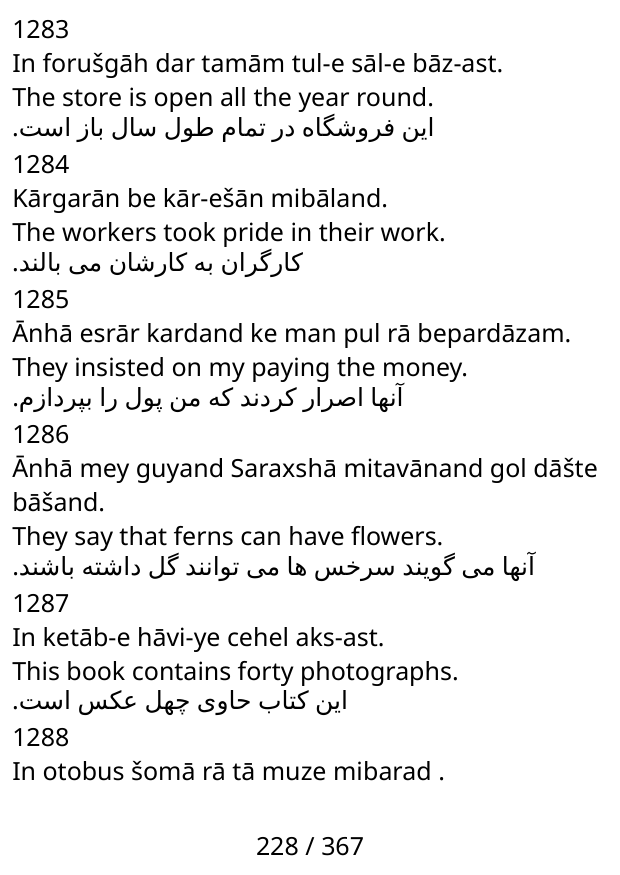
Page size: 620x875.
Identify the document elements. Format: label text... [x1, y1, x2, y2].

text آنها می گویند سرخس ها می توانند گل داشته باشند. [12, 553, 607, 585]
text Ānhā esrār kardand ke man pul rā bepardāzam. [12, 316, 607, 350]
text این فروشگاه در تمام طول سال باز است. [12, 114, 607, 147]
text آنها اصرار کردند که من پول را بپردازم. [12, 384, 607, 416]
text Kārgarān be kār-ešān mi‌bāland. [12, 181, 607, 215]
text They say that ferns can have flowers. [12, 518, 607, 553]
text In ketāb-e hāvi-ye cehel aks-ast. [12, 619, 607, 653]
text In forušgāh dar tamām tul-e sāl-e bāz-ast. [12, 46, 607, 80]
text کارگران به کارشان می بالند. [12, 249, 607, 282]
text The store is open all the year round. [12, 80, 607, 114]
text 1283 [12, 12, 607, 46]
text 1284 [12, 147, 607, 181]
text The workers took pride in their work. [12, 215, 607, 249]
text Ānhā mey guyand Saraxs‌hā mi‌tavānand gol dāšte bāšand. [12, 450, 607, 518]
text They insisted on my paying the money. [12, 350, 607, 384]
text این کتاب حاوی چهل عکس است. [12, 687, 607, 720]
text 1287 [12, 585, 607, 619]
text This book contains forty photographs. [12, 653, 607, 687]
text 1285 [12, 282, 607, 316]
text In otobus šomā rā tā muze mi‌barad . [12, 754, 607, 788]
text 1288 [12, 720, 607, 754]
text 1286 [12, 416, 607, 450]
